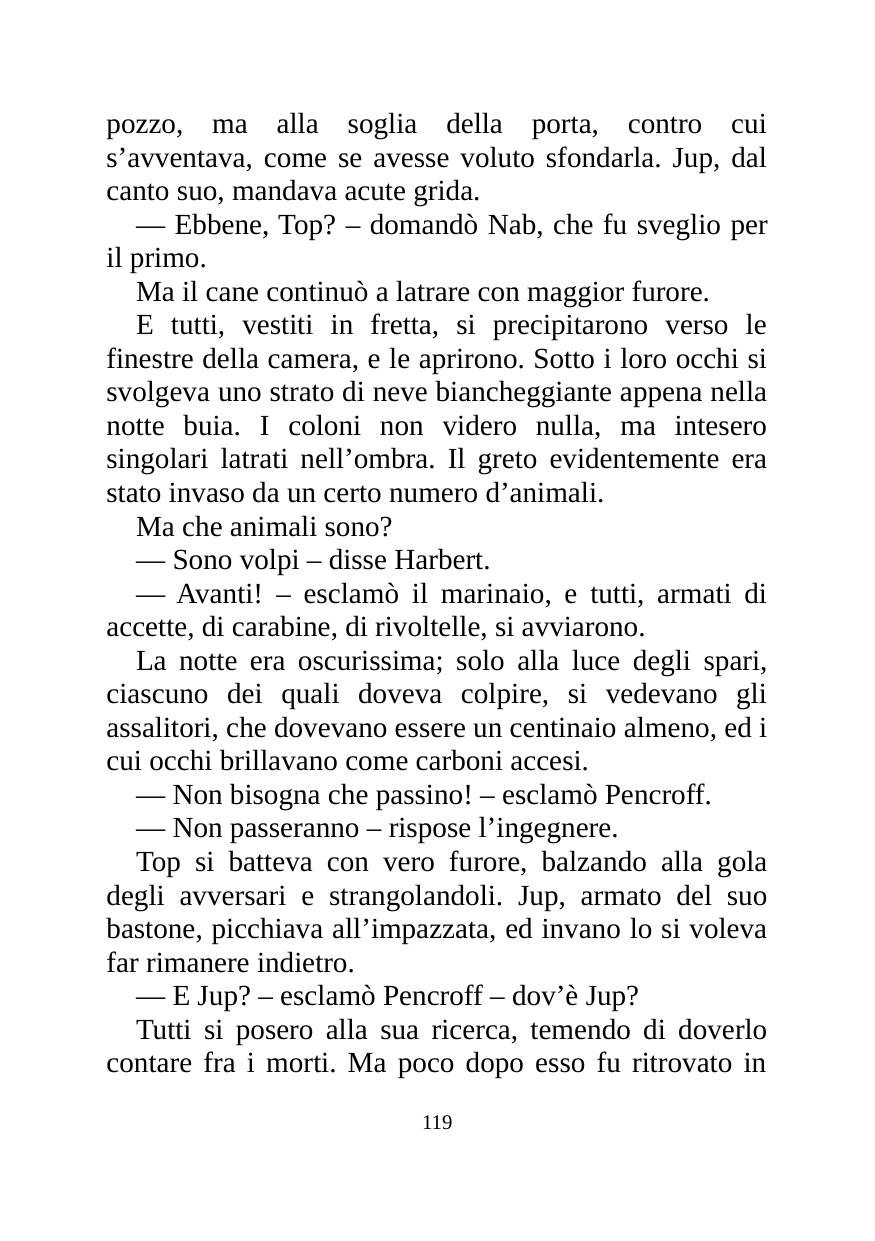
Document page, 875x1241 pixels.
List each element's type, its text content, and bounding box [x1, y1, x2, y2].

text — Avanti! – esclamò il marinaio, e tutti, armati di accette, di carabine, di rivoltelle, si avviarono. [106, 576, 768, 643]
text E tutti, vestiti in fretta, si precipitarono verso le finestre della camera, e le aprirono. Sotto i loro occhi si svolgeva uno strato di neve biancheggiante appena nella notte buia. I coloni non videro nulla, ma intesero singolari latrati nell’ombra. Il greto evidentemente era stato invaso da un certo numero d’animali. [106, 307, 768, 509]
text Ma che animali sono? [106, 509, 768, 542]
text Tutti si posero alla sua ricerca, temendo di doverlo contare fra i morti. Ma poco dopo esso fu ritrovato in [106, 1012, 768, 1079]
text La notte era oscurissima; solo alla luce degli spari, ciascuno dei quali doveva colpire, si vedevano gli assalitori, che dovevano essere un centinaio almeno, ed i cui occhi brillavano come carboni accesi. [106, 643, 768, 777]
text — Non passeranno – rispose l’ingegnere. [106, 811, 768, 844]
text — E Jup? – esclamò Pencroff – dov’è Jup? [106, 978, 768, 1012]
text pozzo, ma alla soglia della porta, contro cui s’avventava, come se avesse voluto sfondarla. Jup, dal canto suo, mandava acute grida. [106, 106, 768, 207]
text — Ebbene, Top? – domandò Nab, che fu sveglio per il primo. [106, 207, 768, 274]
text Top si batteva con vero furore, balzando alla gola degli avversari e strangolandoli. Jup, armato del suo bastone, picchiava all’impazzata, ed invano lo si voleva far rimanere indietro. [106, 844, 768, 978]
text Ma il cane continuò a latrare con maggior furore. [106, 274, 768, 307]
text — Sono volpi – disse Harbert. [106, 542, 768, 576]
text — Non bisogna che passino! – esclamò Pencroff. [106, 777, 768, 811]
